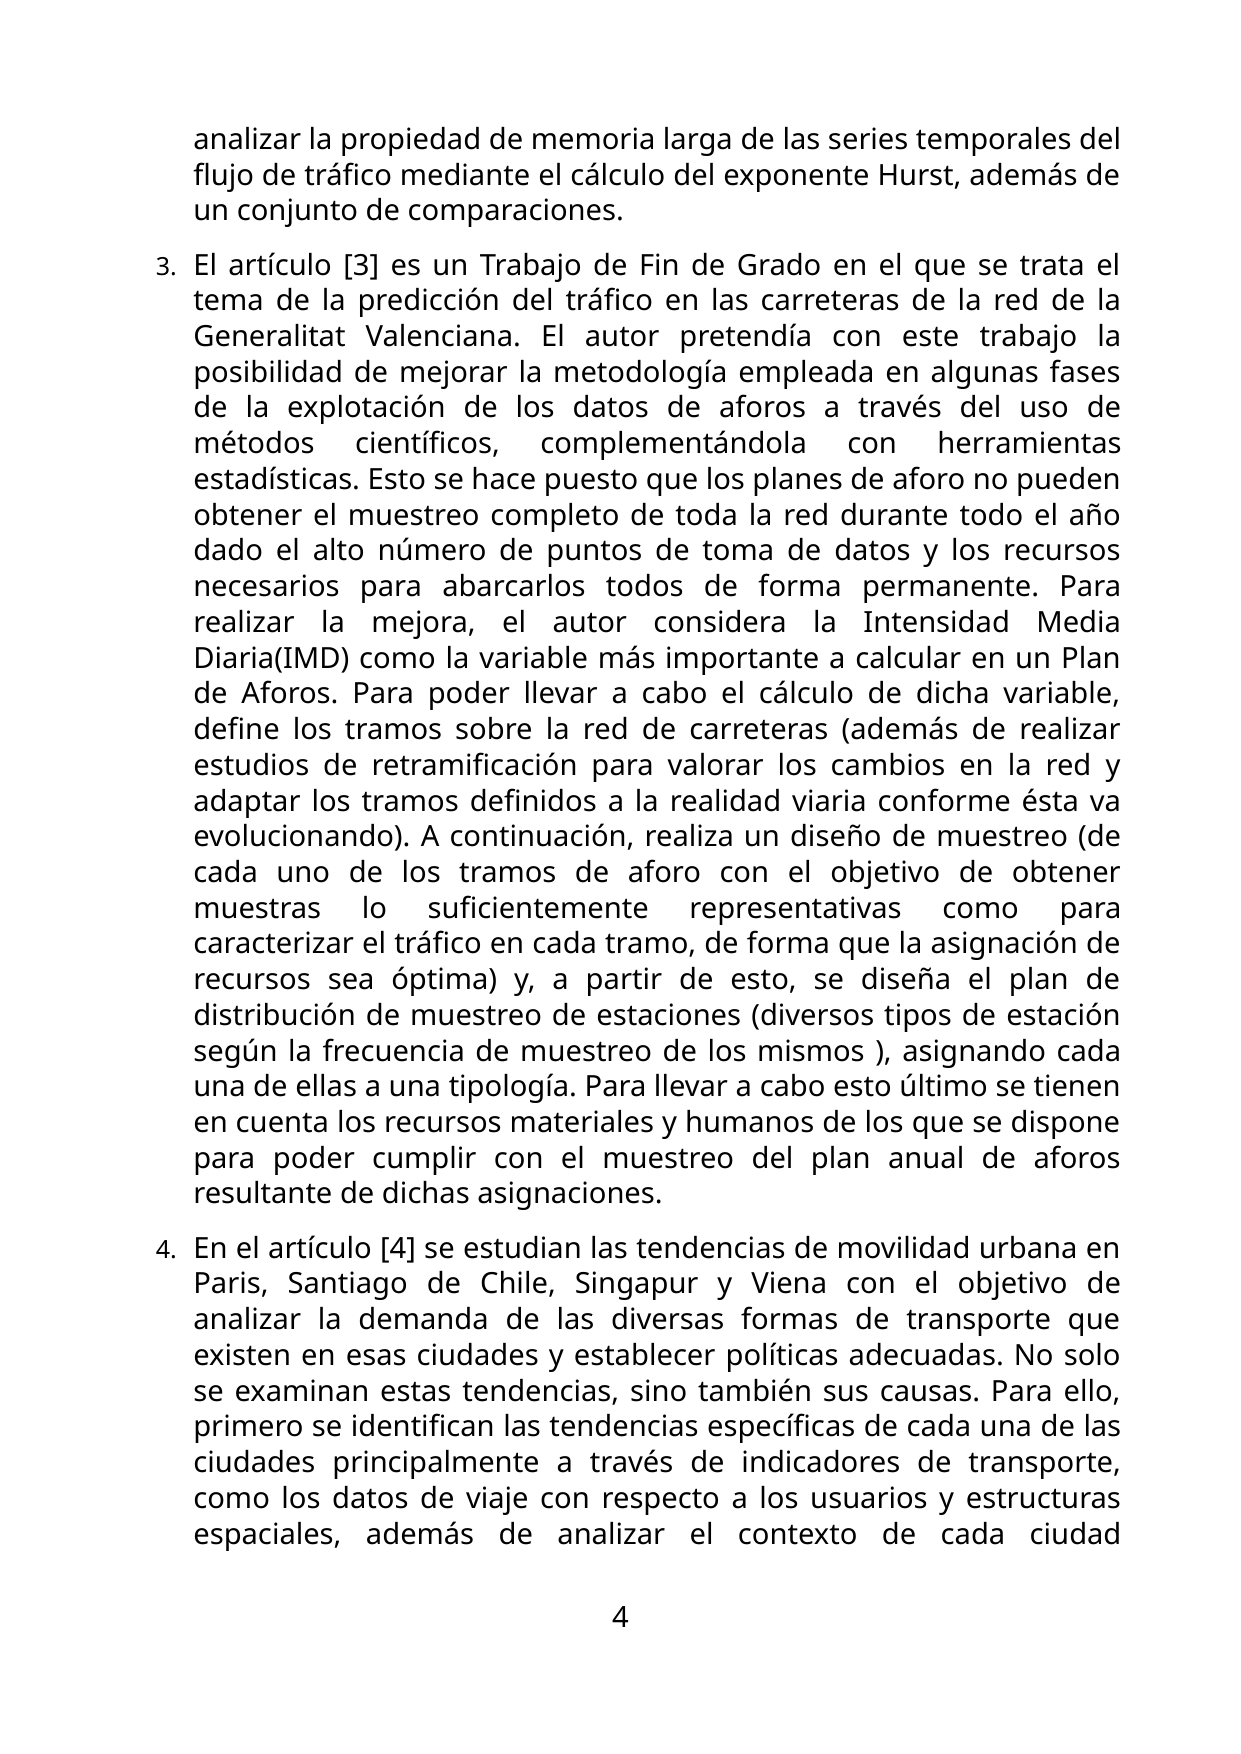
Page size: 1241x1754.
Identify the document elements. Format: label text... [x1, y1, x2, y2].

list En el artículo [4] se estudian las tendencias de movilidad urbana en Paris, Santiago de Chile, Singapur y Viena con el objetivo de analizar la demanda de las diversas formas de transporte que existen en esas ciudades y establecer políticas adecuadas. No solo se examinan estas tendencias, sino también sus causas. Para ello, primero se identifican las tendencias específicas de cada una de las ciudades principalmente a través de indicadores de transporte, como los datos de viaje con respecto a los usuarios y estructuras espaciales, además de analizar el contexto de cada ciudad [156, 1227, 1122, 1553]
list El artículo [3] es un Trabajo de Fin de Grado en el que se trata el tema de la predicción del tráfico en las carreteras de la red de la Generalitat Valenciana. El autor pretendía con este trabajo la posibilidad de mejorar la metodología empleada en algunas fases de la explotación de los datos de aforos a través del uso de métodos científicos, complementándola con herramientas estadísticas. Esto se hace puesto que los planes de aforo no pueden obtener el muestreo completo de toda la red durante todo el año dado el alto número de puntos de toma de datos y los recursos necesarios para abarcarlos todos de forma permanente. Para realizar la mejora, el autor considera la Intensidad Media Diaria(IMD) como la variable más importante a calcular en un Plan de Aforos. Para poder llevar a cabo el cálculo de dicha variable, define los tramos sobre la red de carreteras (además de realizar estudios de retramificación para valorar los cambios en la red y adaptar los tramos definidos a la realidad viaria conforme ésta va evolucionando). A continuación, realiza un diseño de muestreo (de cada uno de los tramos de aforo con el objetivo de obtener muestras lo suficientemente representativas como para caracterizar el tráfico en cada tramo, de forma que la asignación de recursos sea óptima) y, a partir de esto, se diseña el plan de distribución de muestreo de estaciones (diversos tipos de estación según la frecuencia de muestreo de los mismos ), asignando cada una de ellas a una tipología. Para llevar a cabo esto último se tienen en cuenta los recursos materiales y humanos de los que se dispone para poder cumplir con el muestreo del plan anual de aforos resultante de dichas asignaciones. [156, 244, 1122, 1212]
list analizar la propiedad de memoria larga de las series temporales del flujo de tráfico mediante el cálculo del exponente Hurst, además de un conjunto de comparaciones. [156, 118, 1122, 229]
